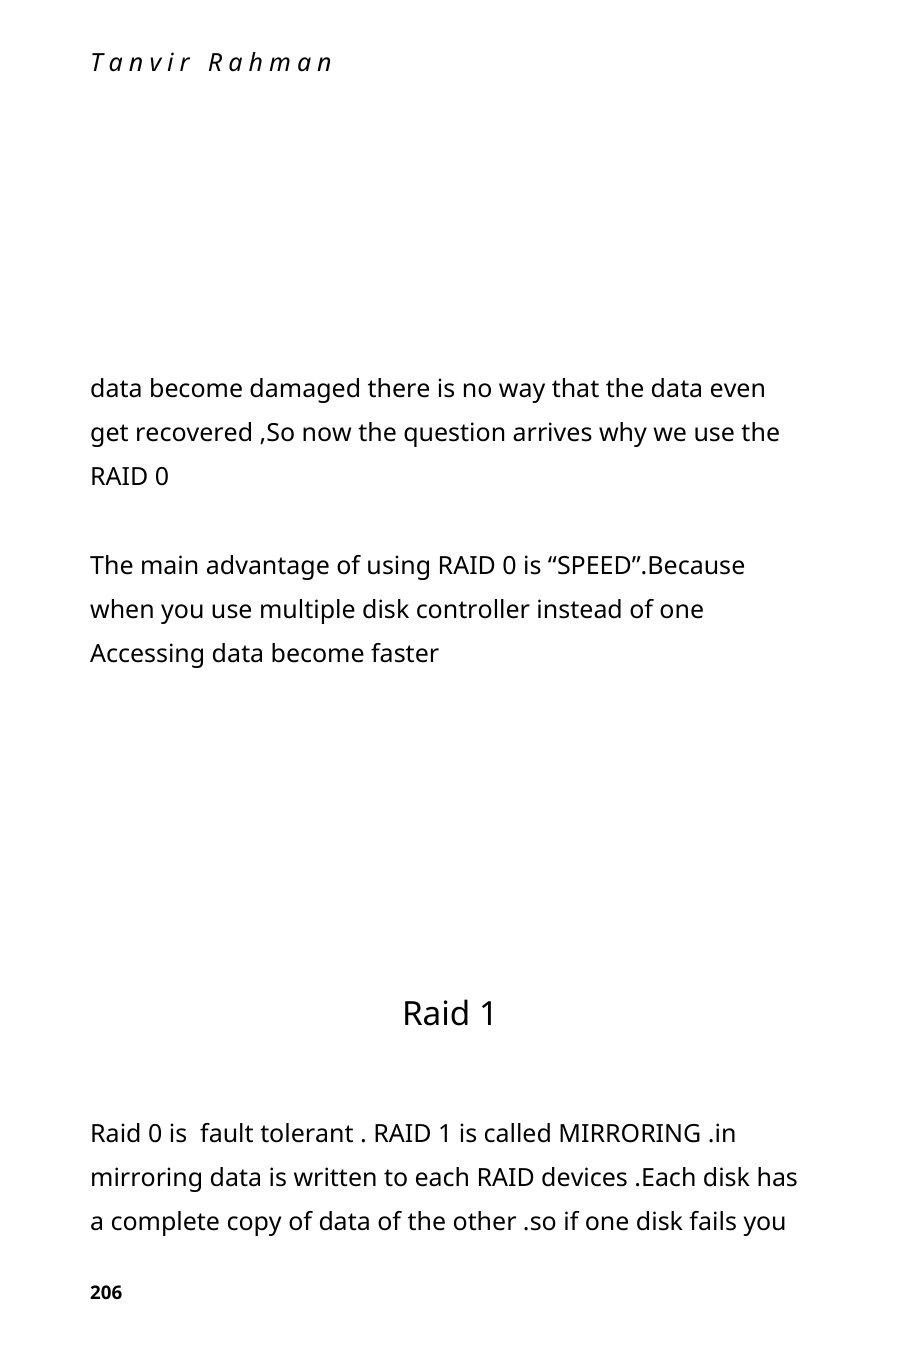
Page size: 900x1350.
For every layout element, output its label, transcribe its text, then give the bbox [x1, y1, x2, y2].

text The main advantage of using RAID 0 is “SPEED”.Because when you use multiple disk controller instead of one Accessing data become faster [90, 547, 810, 670]
text data become damaged there is no way that the data even get recovered ,So now the question arrives why we use the RAID 0 [90, 370, 810, 493]
text Raid 0 is fault tolerant . RAID 1 is called MIRRORING .in mirroring data is written to each RAID devices .Each disk has a complete copy of data of the other .so if one disk fails you [90, 1115, 810, 1238]
text Raid 1 [90, 990, 810, 1035]
